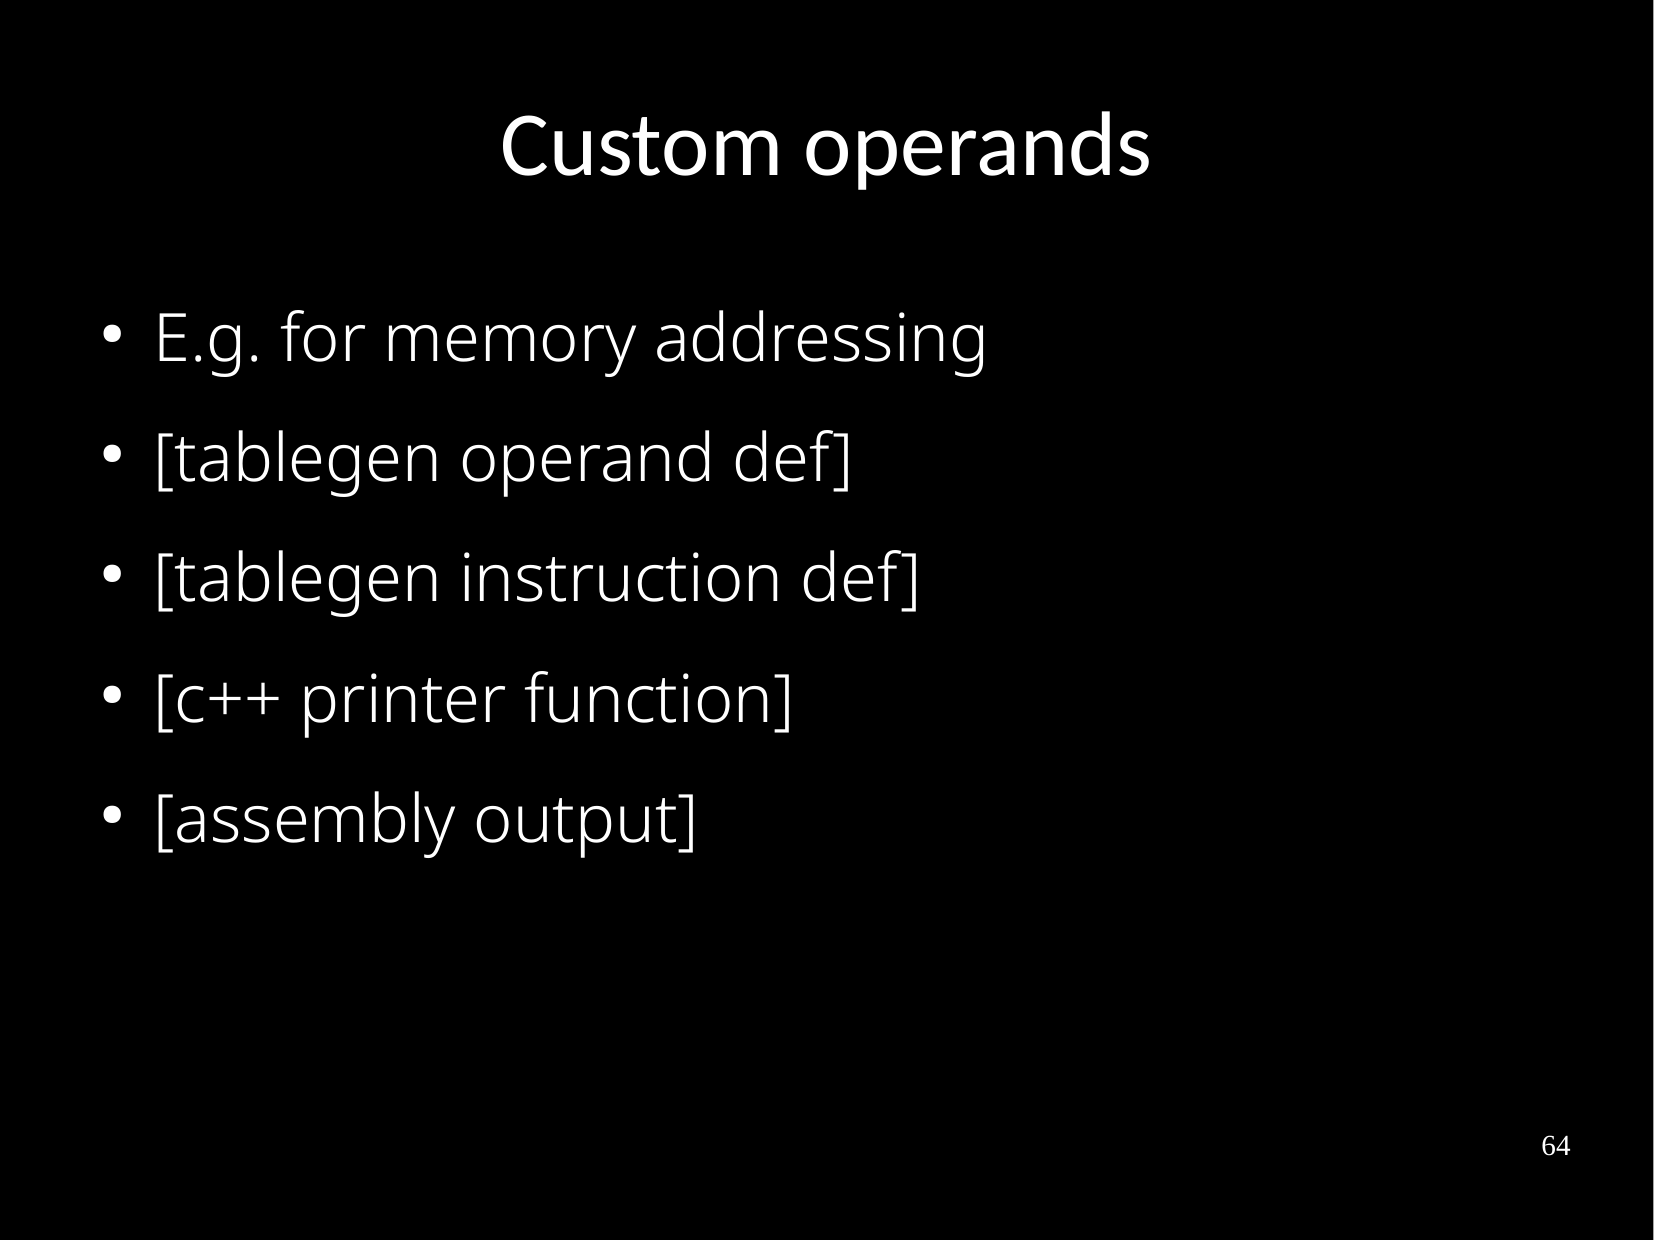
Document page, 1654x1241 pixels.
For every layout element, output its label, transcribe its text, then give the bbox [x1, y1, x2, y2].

title Custom operands [82, 49, 1571, 257]
list E.g. for memory addressing [tablegen operand def] [tablegen instruction def] [c++ printer function] [assembly output] [82, 290, 1571, 1010]
